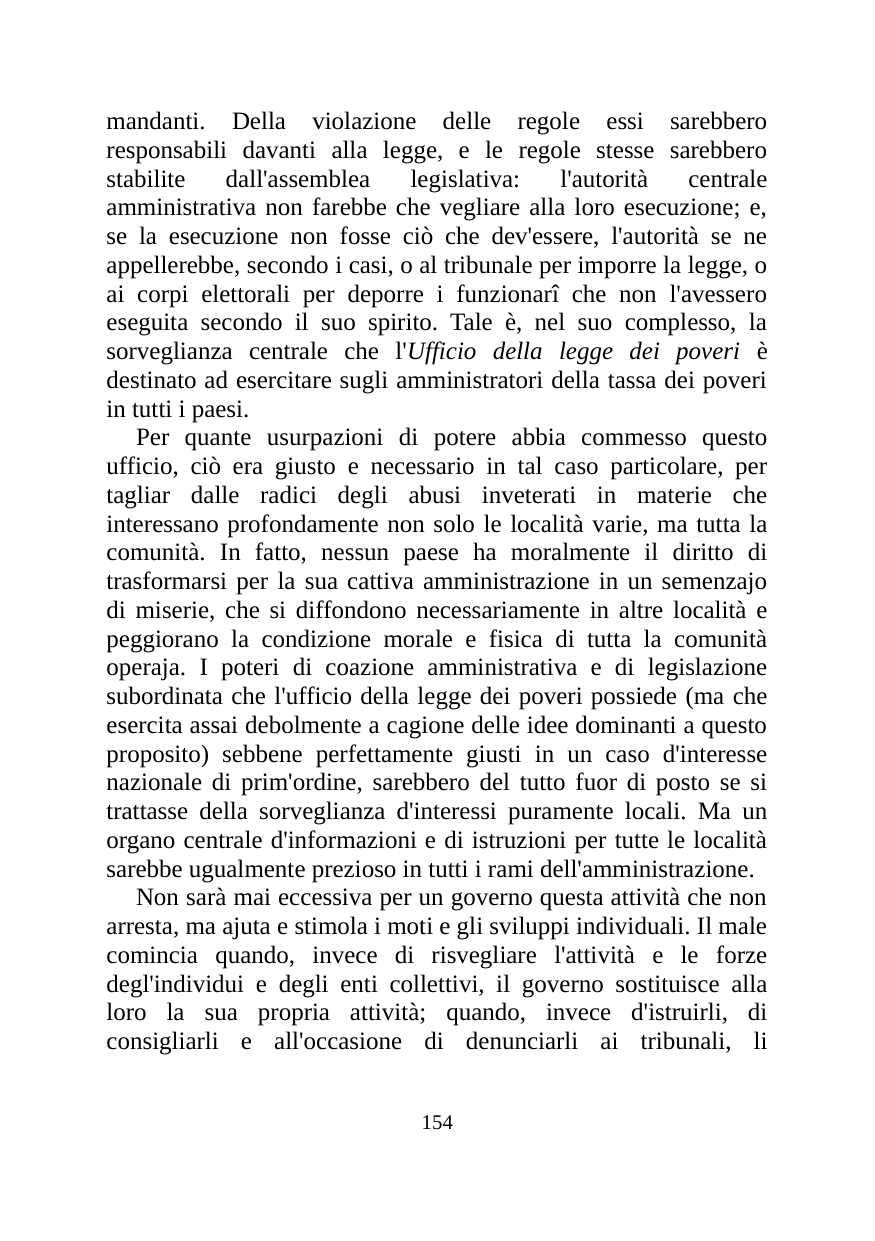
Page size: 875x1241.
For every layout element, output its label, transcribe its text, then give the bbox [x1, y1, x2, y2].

text Non sarà mai eccessiva per un governo questa attività che non arresta, ma ajuta e stimola i moti e gli sviluppi individuali. Il male comincia quando, invece di risvegliare l'attività e le forze degl'individui e degli enti collettivi, il governo sostituisce alla loro la sua propria attività; quando, invece d'istruirli, di consigliarli e all'occasione di denunciarli ai tribunali, li [106, 882, 768, 1055]
text Per quante usurpazioni di potere abbia commesso questo ufficio, ciò era giusto e necessario in tal caso particolare, per tagliar dalle radici degli abusi inveterati in materie che interessano profondamente non solo le località varie, ma tutta la comunità. In fatto, nessun paese ha moralmente il diritto di trasformarsi per la sua cattiva amministrazione in un semenzajo di miserie, che si diffondono necessariamente in altre località e peggiorano la condizione morale e fisica di tutta la comunità operaja. I poteri di coazione amministrativa e di legislazione subordinata che l'ufficio della legge dei poveri possiede (ma che esercita assai debolmente a cagione delle idee dominanti a questo proposito) sebbene perfettamente giusti in un caso d'interesse nazionale di prim'ordine, sarebbero del tutto fuor di posto se si trattasse della sorveglianza d'interessi puramente locali. Ma un organo centrale d'informazioni e di istruzioni per tutte le località sarebbe ugualmente prezioso in tutti i rami dell'amministrazione. [106, 422, 768, 882]
text mandanti. Della violazione delle regole essi sarebbero responsabili davanti alla legge, e le regole stesse sarebbero stabilite dall'assemblea legislativa: l'autorità centrale amministrativa non farebbe che vegliare alla loro esecuzione; e, se la esecuzione non fosse ciò che dev'essere, l'autorità se ne appellerebbe, secondo i casi, o al tribunale per imporre la legge, o ai corpi elettorali per deporre i funzionarî che non l'avessero eseguita secondo il suo spirito. Tale è, nel suo complesso, la sorveglianza centrale che l'Ufficio della legge dei poveri è destinato ad esercitare sugli amministratori della tassa dei poveri in tutti i paesi. [106, 106, 768, 422]
